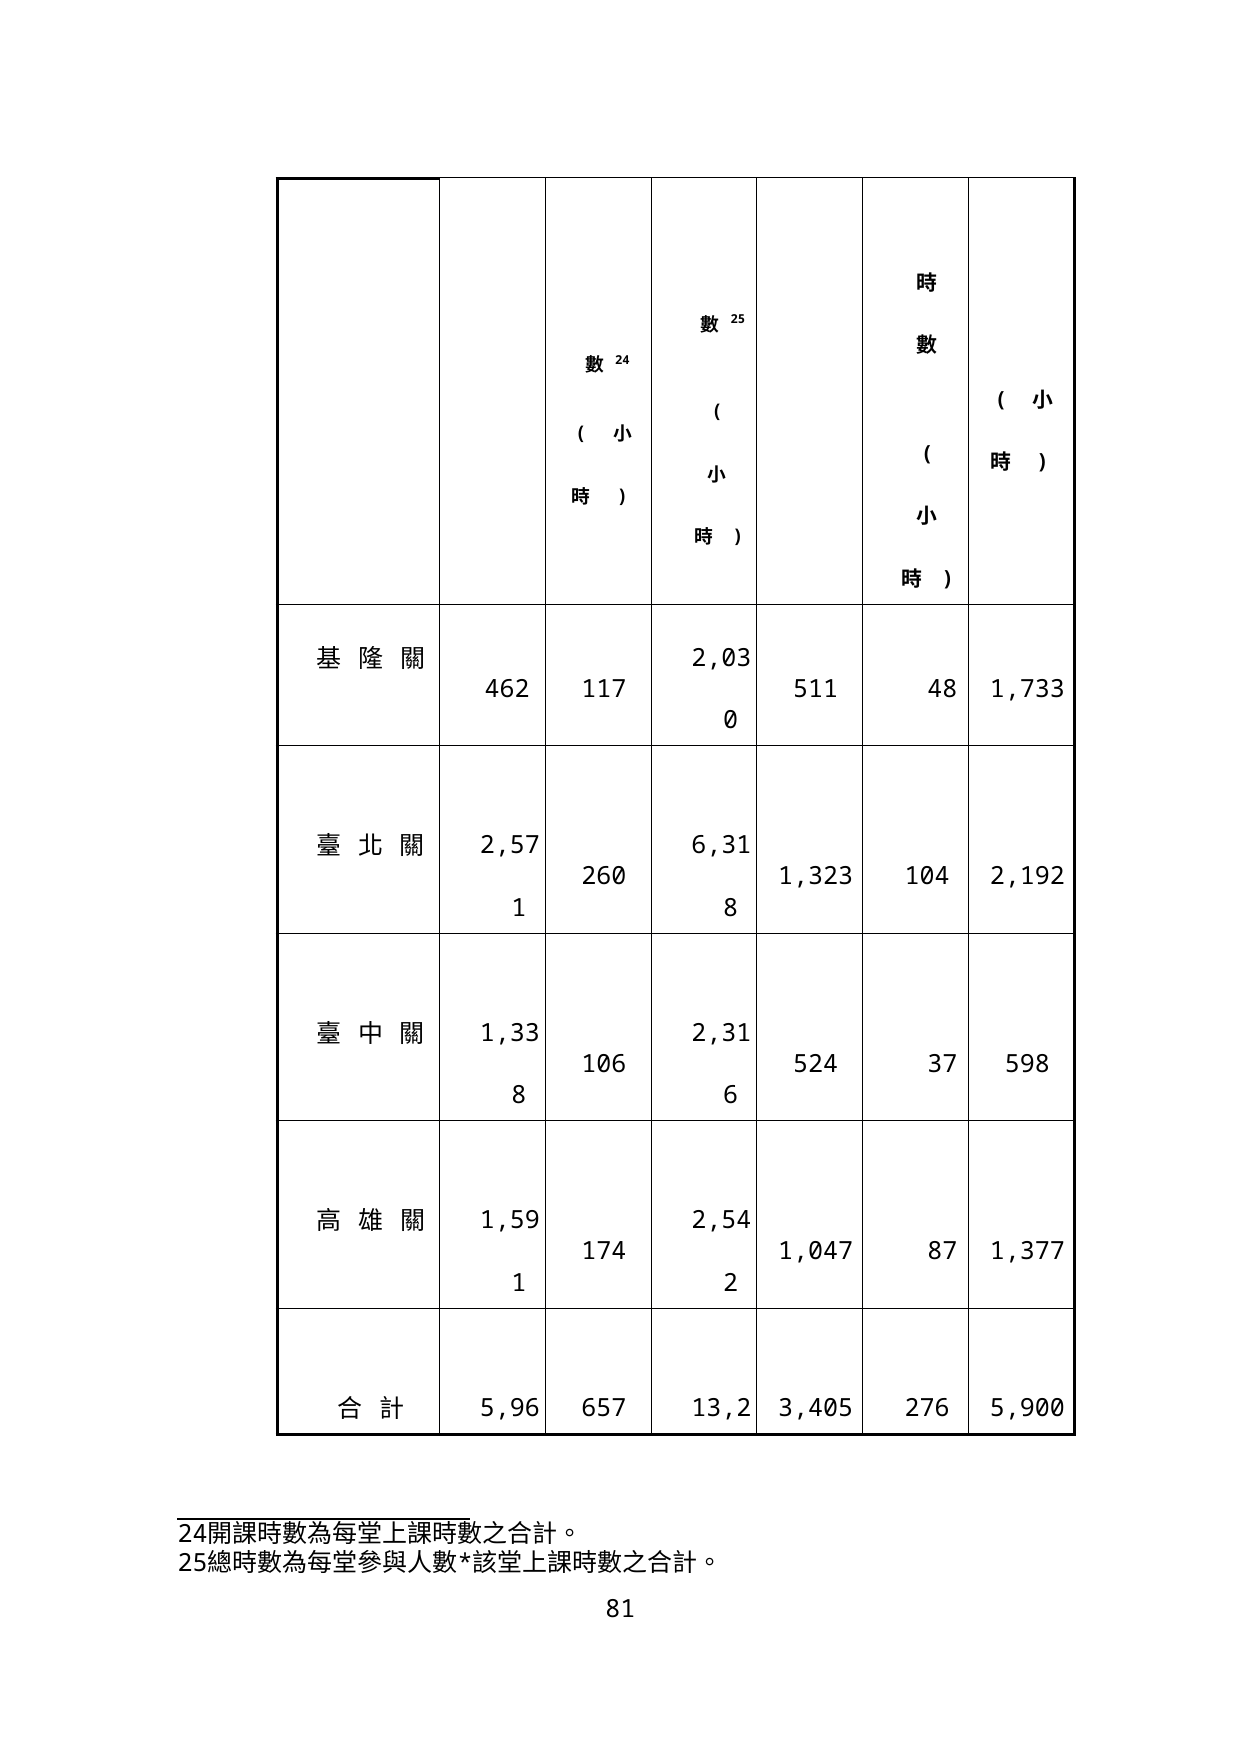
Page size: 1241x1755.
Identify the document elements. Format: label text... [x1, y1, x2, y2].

table_cell 2,571 [440, 746, 545, 933]
table_cell 6,318 [652, 746, 756, 933]
table_cell 174 [546, 1121, 651, 1308]
table_cell 1,733 [969, 605, 1073, 745]
table_cell 48 [863, 605, 968, 745]
table_cell 1,047 [757, 1121, 862, 1308]
table_cell 3,405 [757, 1309, 862, 1433]
table_cell 臺北關 [279, 746, 439, 933]
table_cell 5,96 [440, 1309, 545, 1433]
table_cell 1,591 [440, 1121, 545, 1308]
table_cell 260 [546, 746, 651, 933]
table_cell 524 [757, 934, 862, 1120]
table_cell 462 [440, 605, 545, 745]
table_cell 1,338 [440, 934, 545, 1120]
table_cell 276 [863, 1309, 968, 1433]
table_cell 高雄關 [279, 1121, 439, 1308]
table_cell 117 [546, 605, 651, 745]
table_cell 657 [546, 1309, 651, 1433]
table_cell 2,542 [652, 1121, 756, 1308]
table_cell 598 [969, 934, 1073, 1120]
table_cell 2,030 [652, 605, 756, 745]
table_cell 基隆關 [279, 605, 439, 745]
table_cell 106 [546, 934, 651, 1120]
table_cell 2,316 [652, 934, 756, 1120]
table_cell 總時數 (小時) [652, 178, 756, 604]
table_cell 1,377 [969, 1121, 1073, 1308]
table_cell [440, 178, 545, 604]
table_cell 5,900 [969, 1309, 1073, 1433]
table_cell 37 [863, 934, 968, 1120]
table_cell 臺中關 [279, 934, 439, 1120]
table_cell 1,323 [757, 746, 862, 933]
table_header [279, 180, 439, 604]
table_cell 511 [757, 605, 862, 745]
table_cell [757, 178, 862, 604]
table_cell 104 [863, 746, 968, 933]
table_cell 開課時數 (小時) [546, 178, 651, 604]
table_cell 87 [863, 1121, 968, 1308]
table_cell 合計 [279, 1309, 439, 1433]
table_cell (小時) [969, 178, 1073, 604]
table_cell 13,2 [652, 1309, 756, 1433]
table_cell 2,192 [969, 746, 1073, 933]
table_cell 時數 (小時) [863, 178, 968, 604]
